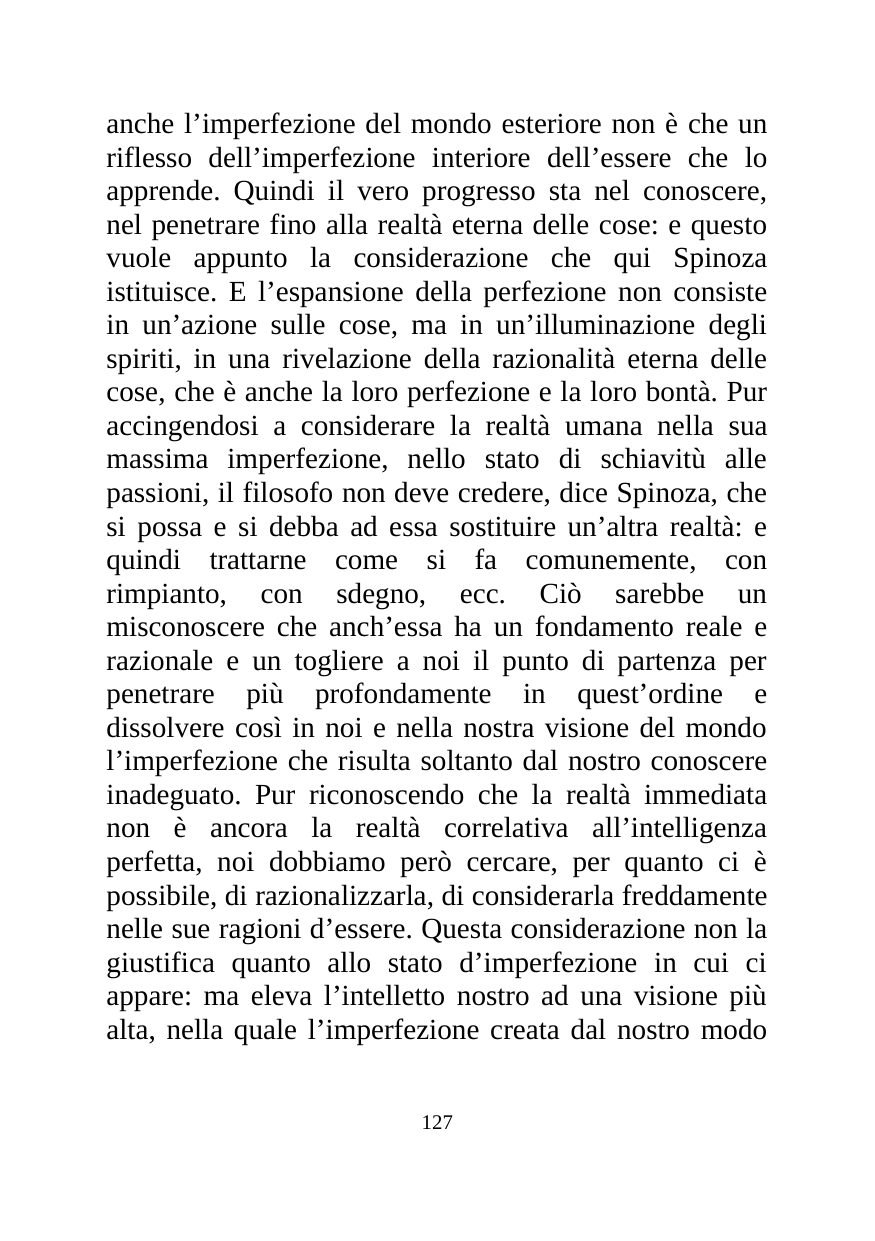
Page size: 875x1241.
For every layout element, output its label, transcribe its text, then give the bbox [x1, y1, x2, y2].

text anche l’imperfezione del mondo esteriore non è che un riflesso dell’imperfezione interiore dell’essere che lo apprende. Quindi il vero progresso sta nel conoscere, nel penetrare fino alla realtà eterna delle cose: e questo vuole appunto la considerazione che qui Spinoza istituisce. E l’espansione della perfezione non consiste in un’azione sulle cose, ma in un’illuminazione degli spiriti, in una rivelazione della razionalità eterna delle cose, che è anche la loro perfezione e la loro bontà. Pur accingendosi a considerare la realtà umana nella sua massima imperfezione, nello stato di schiavitù alle passioni, il filosofo non deve credere, dice Spinoza, che si possa e si debba ad essa sostituire un’altra realtà: e quindi trattarne come si fa comunemente, con rimpianto, con sdegno, ecc. Ciò sarebbe un misconoscere che anch’essa ha un fondamento reale e razionale e un togliere a noi il punto di partenza per penetrare più profondamente in quest’ordine e dissolvere così in noi e nella nostra visione del mondo l’imperfezione che risulta soltanto dal nostro conoscere inadeguato. Pur riconoscendo che la realtà immediata non è ancora la realtà correlativa all’intelligenza perfetta, noi dobbiamo però cercare, per quanto ci è possibile, di razionalizzarla, di considerarla freddamente nelle sue ragioni d’essere. Questa considerazione non la giustifica quanto allo stato d’imperfezione in cui ci appare: ma eleva l’intelletto nostro ad una visione più alta, nella quale l’imperfezione creata dal nostro modo [106, 106, 768, 1045]
